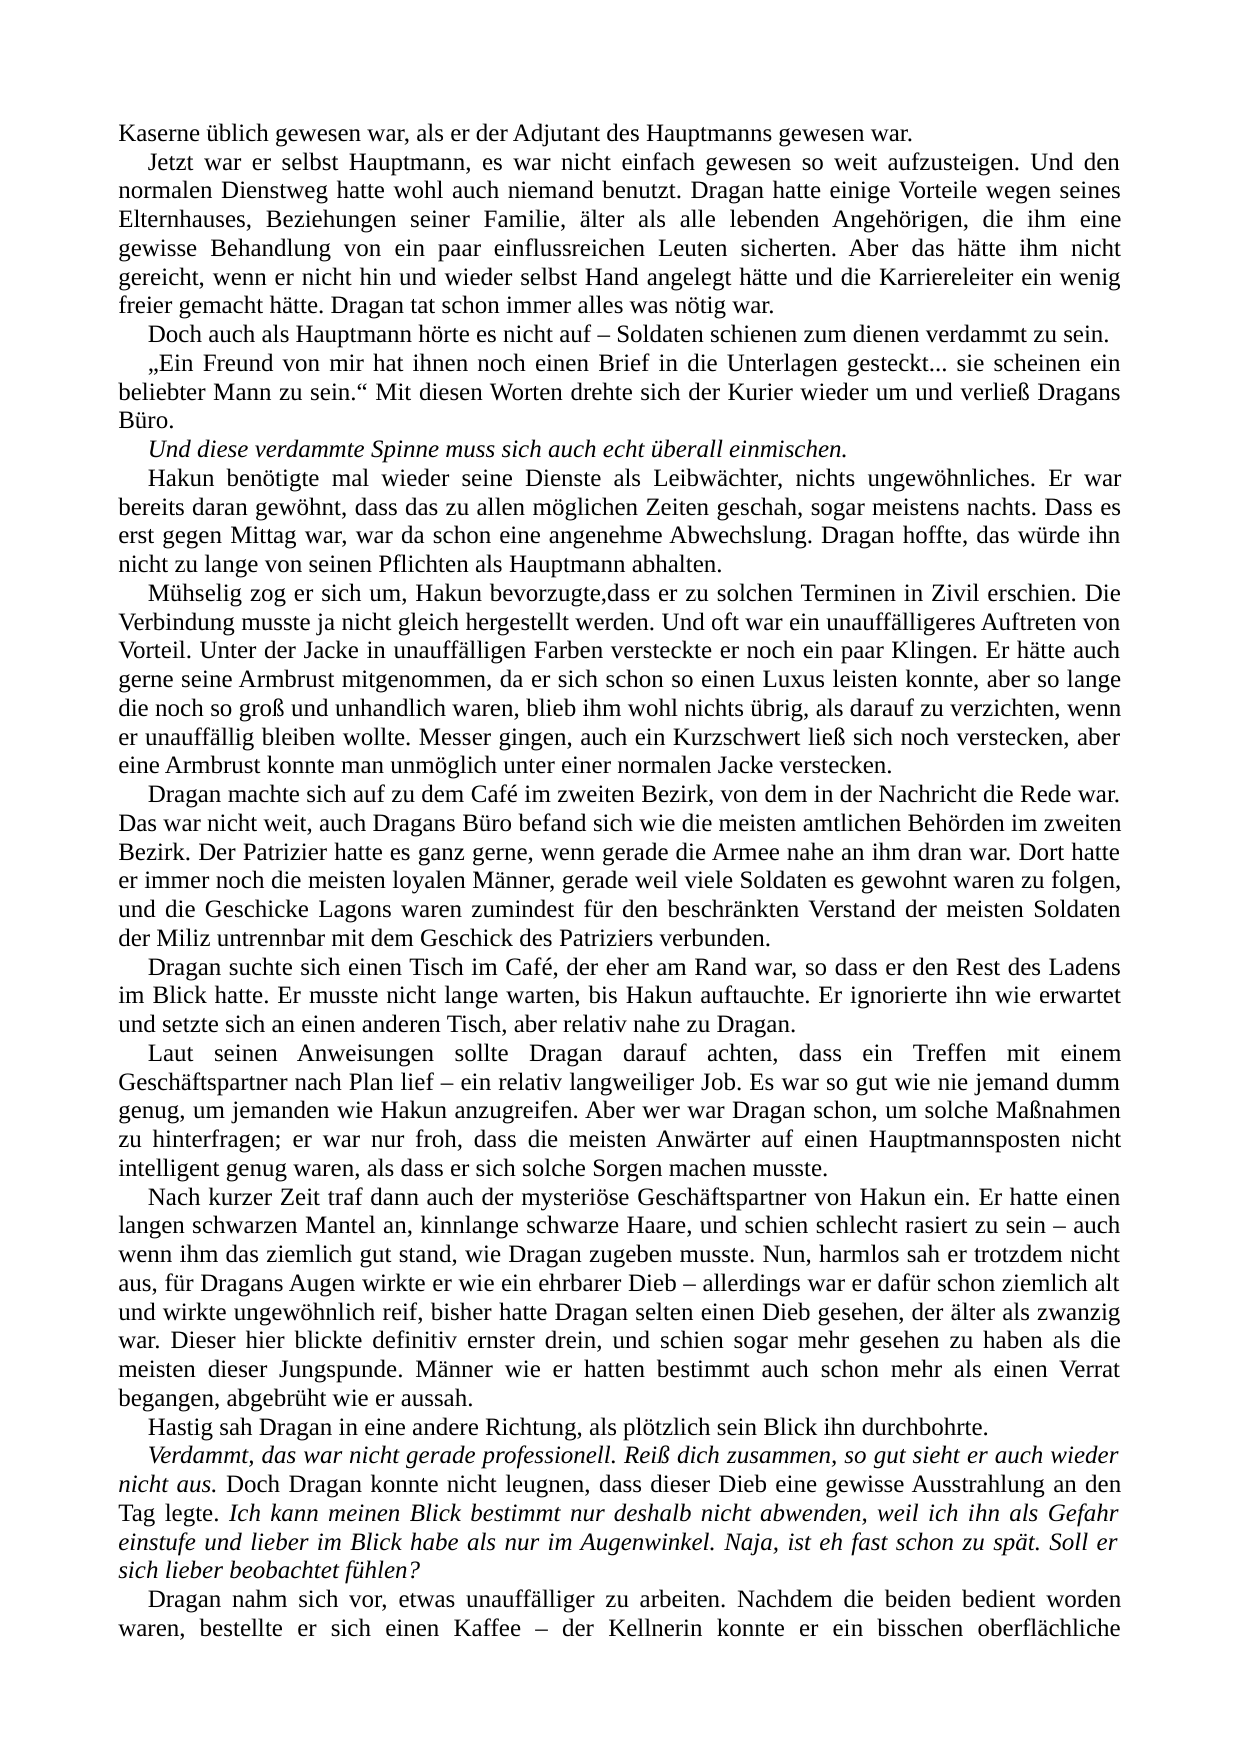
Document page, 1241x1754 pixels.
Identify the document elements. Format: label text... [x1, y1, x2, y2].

text Hakun benötigte mal wieder seine Dienste als Leibwächter, nichts ungewöhnliches. Er war bereits daran gewöhnt, dass das zu allen möglichen Zeiten geschah, sogar meistens nachts. Dass es erst gegen Mittag war, war da schon eine angenehme Abwechslung. Dragan hoffte, das würde ihn nicht zu lange von seinen Pflichten als Hauptmann abhalten. [118, 463, 1122, 578]
text Laut seinen Anweisungen sollte Dragan darauf achten, dass ein Treffen mit einem Geschäftspartner nach Plan lief – ein relativ langweiliger Job. Es war so gut wie nie jemand dumm genug, um jemanden wie Hakun anzugreifen. Aber wer war Dragan schon, um solche Maßnahmen zu hinterfragen; er war nur froh, dass die meisten Anwärter auf einen Hauptmannsposten nicht intelligent genug waren, als dass er sich solche Sorgen machen musste. [118, 1038, 1122, 1182]
text „Ein Freund von mir hat ihnen noch einen Brief in die Unterlagen gesteckt... sie scheinen ein beliebter Mann zu sein.“ Mit diesen Worten drehte sich der Kurier wieder um und verließ Dragans Büro. [118, 348, 1122, 434]
text Hastig sah Dragan in eine andere Richtung, als plötzlich sein Blick ihn durchbohrte. [118, 1412, 1122, 1441]
text Dragan machte sich auf zu dem Café im zweiten Bezirk, von dem in der Nachricht die Rede war. Das war nicht weit, auch Dragans Büro befand sich wie die meisten amtlichen Behörden im zweiten Bezirk. Der Patrizier hatte es ganz gerne, wenn gerade die Armee nahe an ihm dran war. Dort hatte er immer noch die meisten loyalen Männer, gerade weil viele Soldaten es gewohnt waren zu folgen, und die Geschicke Lagons waren zumindest für den beschränkten Verstand der meisten Soldaten der Miliz untrennbar mit dem Geschick des Patriziers verbunden. [118, 779, 1122, 952]
text Doch auch als Hauptmann hörte es nicht auf – Soldaten schienen zum dienen verdammt zu sein. [118, 319, 1122, 348]
text Mühselig zog er sich um, Hakun bevorzugte,dass er zu solchen Terminen in Zivil erschien. Die Verbindung musste ja nicht gleich hergestellt werden. Und oft war ein unauffälligeres Auftreten von Vorteil. Unter der Jacke in unauffälligen Farben versteckte er noch ein paar Klingen. Er hätte auch gerne seine Armbrust mitgenommen, da er sich schon so einen Luxus leisten konnte, aber so lange die noch so groß und unhandlich waren, blieb ihm wohl nichts übrig, als darauf zu verzichten, wenn er unauffällig bleiben wollte. Messer gingen, auch ein Kurzschwert ließ sich noch verstecken, aber eine Armbrust konnte man unmöglich unter einer normalen Jacke verstecken. [118, 578, 1122, 779]
text Verdammt, das war nicht gerade professionell. Reiß dich zusammen, so gut sieht er auch wieder nicht aus. Doch Dragan konnte nicht leugnen, dass dieser Dieb eine gewisse Ausstrahlung an den Tag legte. Ich kann meinen Blick bestimmt nur deshalb nicht abwenden, weil ich ihn als Gefahr einstufe und lieber im Blick habe als nur im Augenwinkel. Naja, ist eh fast schon zu spät. Soll er sich lieber beobachtet fühlen? [118, 1441, 1122, 1584]
text Und diese verdammte Spinne muss sich auch echt überall einmischen. [118, 434, 1122, 463]
text Dragan suchte sich einen Tisch im Café, der eher am Rand war, so dass er den Rest des Ladens im Blick hatte. Er musste nicht lange warten, bis Hakun auftauchte. Er ignorierte ihn wie erwartet und setzte sich an einen anderen Tisch, aber relativ nahe zu Dragan. [118, 952, 1122, 1038]
text Kaserne üblich gewesen war, als er der Adjutant des Hauptmanns gewesen war. [118, 118, 1122, 147]
text Jetzt war er selbst Hauptmann, es war nicht einfach gewesen so weit aufzusteigen. Und den normalen Dienstweg hatte wohl auch niemand benutzt. Dragan hatte einige Vorteile wegen seines Elternhauses, Beziehungen seiner Familie, älter als alle lebenden Angehörigen, die ihm eine gewisse Behandlung von ein paar einflussreichen Leuten sicherten. Aber das hätte ihm nicht gereicht, wenn er nicht hin und wieder selbst Hand angelegt hätte und die Karriereleiter ein wenig freier gemacht hätte. Dragan tat schon immer alles was nötig war. [118, 147, 1122, 319]
text Dragan nahm sich vor, etwas unauffälliger zu arbeiten. Nachdem die beiden bedient worden waren, bestellte er sich einen Kaffee – der Kellnerin konnte er ein bisschen oberflächliche [118, 1584, 1122, 1642]
text Nach kurzer Zeit traf dann auch der mysteriöse Geschäftspartner von Hakun ein. Er hatte einen langen schwarzen Mantel an, kinnlange schwarze Haare, und schien schlecht rasiert zu sein – auch wenn ihm das ziemlich gut stand, wie Dragan zugeben musste. Nun, harmlos sah er trotzdem nicht aus, für Dragans Augen wirkte er wie ein ehrbarer Dieb – allerdings war er dafür schon ziemlich alt und wirkte ungewöhnlich reif, bisher hatte Dragan selten einen Dieb gesehen, der älter als zwanzig war. Dieser hier blickte definitiv ernster drein, und schien sogar mehr gesehen zu haben als die meisten dieser Jungspunde. Männer wie er hatten bestimmt auch schon mehr als einen Verrat begangen, abgebrüht wie er aussah. [118, 1182, 1122, 1412]
